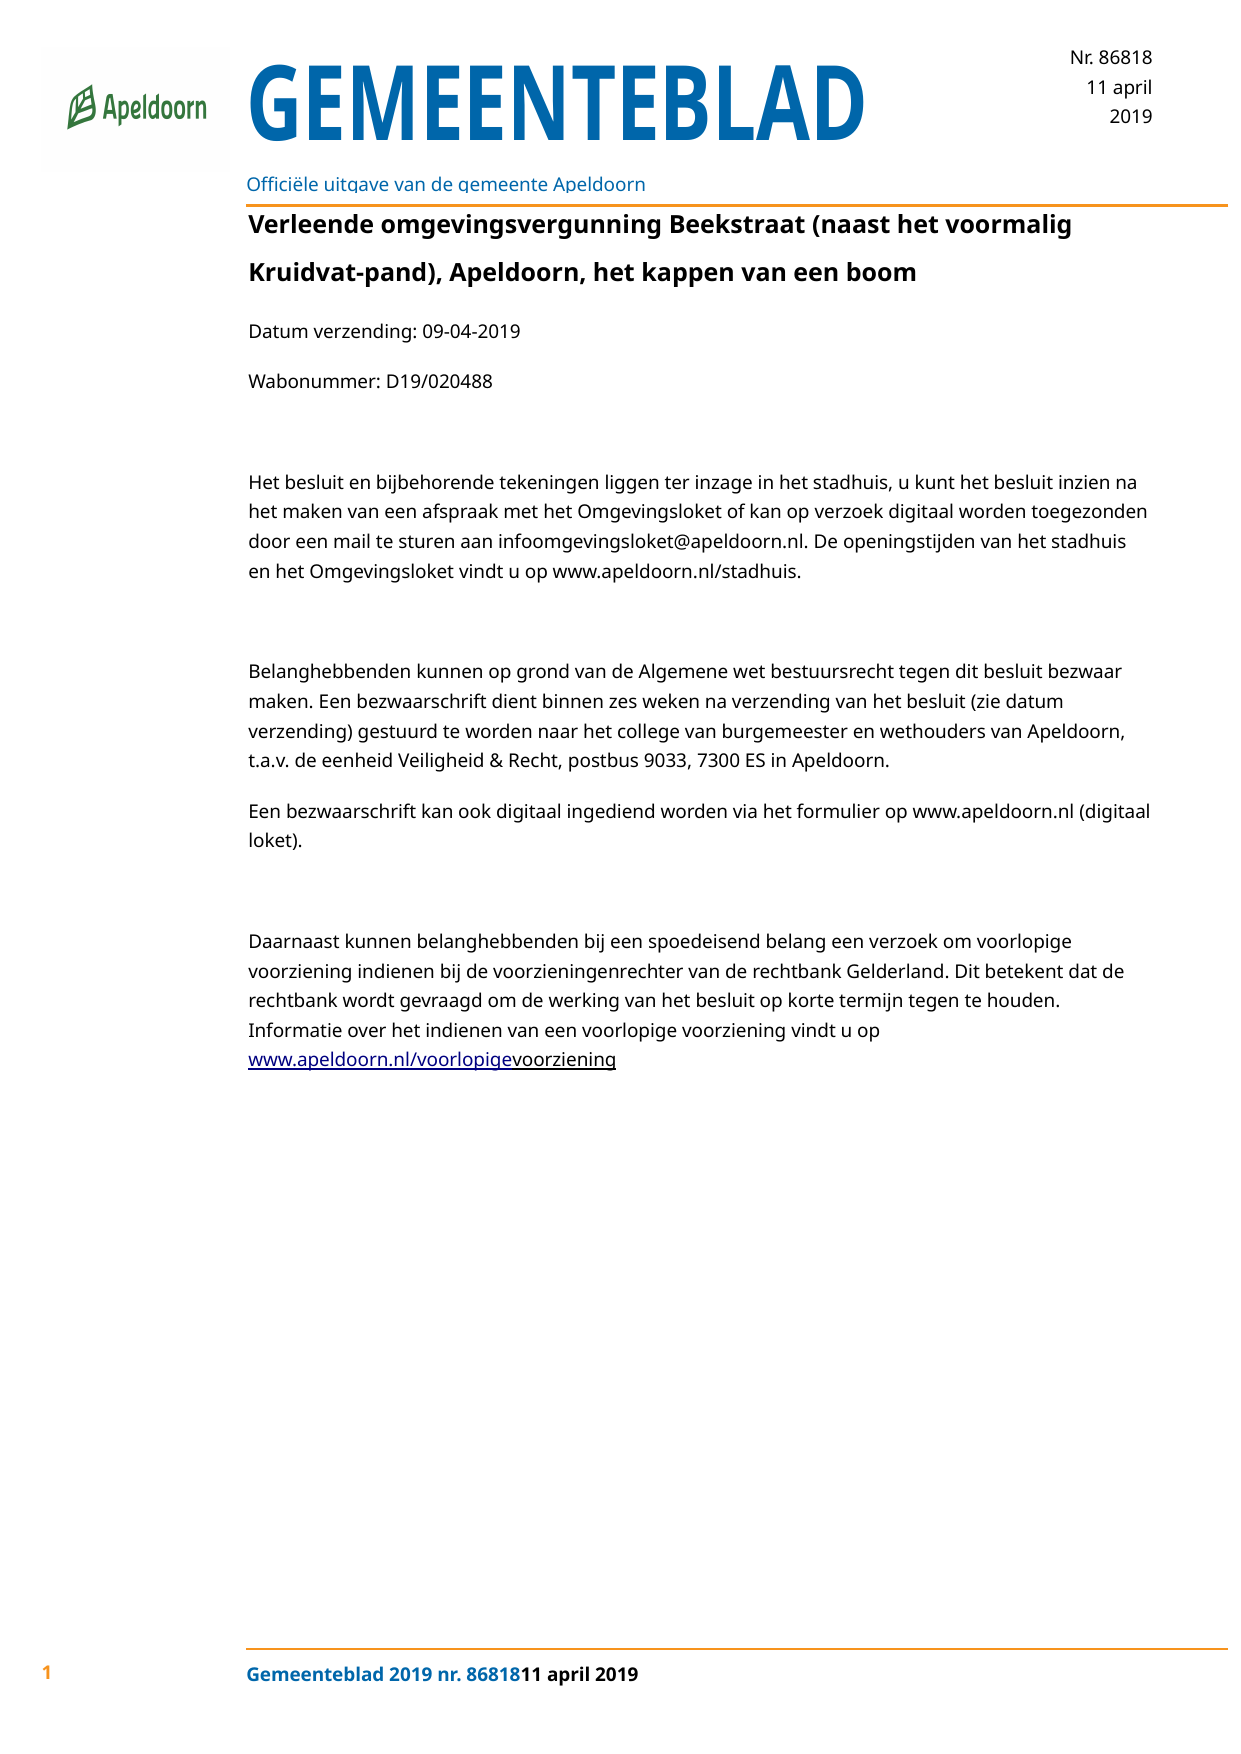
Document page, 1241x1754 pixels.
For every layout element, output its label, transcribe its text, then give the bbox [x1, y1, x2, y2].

text Verleende omgevingsvergunning Beekstraat (naast het voormalig Kruidvat-pand), Apeldoorn, het kappen van een boom [248, 207, 1152, 288]
text Wabonummer: D19/020488 [248, 368, 1152, 394]
text Datum verzending: 09-04-2019 [248, 318, 1152, 344]
picture [41, 47, 231, 172]
text Daarnaast kunnen belanghebbenden bij een spoedeisend belang een verzoek om voorlopige voorziening indienen bij de voorzieningenrechter van de rechtbank Gelderland. Dit betekent dat de rechtbank wordt gevraagd om de werking van het besluit op korte termijn tegen te houden. Informatie over het indienen van een voorlopige voorziening vindt u op www.apeldoorn.nl/voorlopigevoorziening [248, 928, 1152, 1072]
text Belanghebbenden kunnen op grond van de Algemene wet bestuursrecht tegen dit besluit bezwaar maken. Een bezwaarschrift dient binnen zes weken na verzending van het besluit (zie datum verzending) gestuurd te worden naar het college van burgemeester en wethouders van Apeldoorn, t.a.v. de eenheid Veiligheid & Recht, postbus 9033, 7300 ES in Apeldoorn. [248, 659, 1152, 773]
text Een bezwaarschrift kan ook digitaal ingediend worden via het formulier op www.apeldoorn.nl (digitaal loket). [248, 798, 1152, 853]
text Het besluit en bijbehorende tekeningen liggen ter inzage in het stadhuis, u kunt het besluit inzien na het maken van een afspraak met het Omgevingsloket of kan op verzoek digitaal worden toegezonden door een mail te sturen aan infoomgevingsloket@apeldoorn.nl. De openingstijden van het stadhuis en het Omgevingsloket vindt u op www.apeldoorn.nl/stadhuis. [248, 469, 1152, 584]
